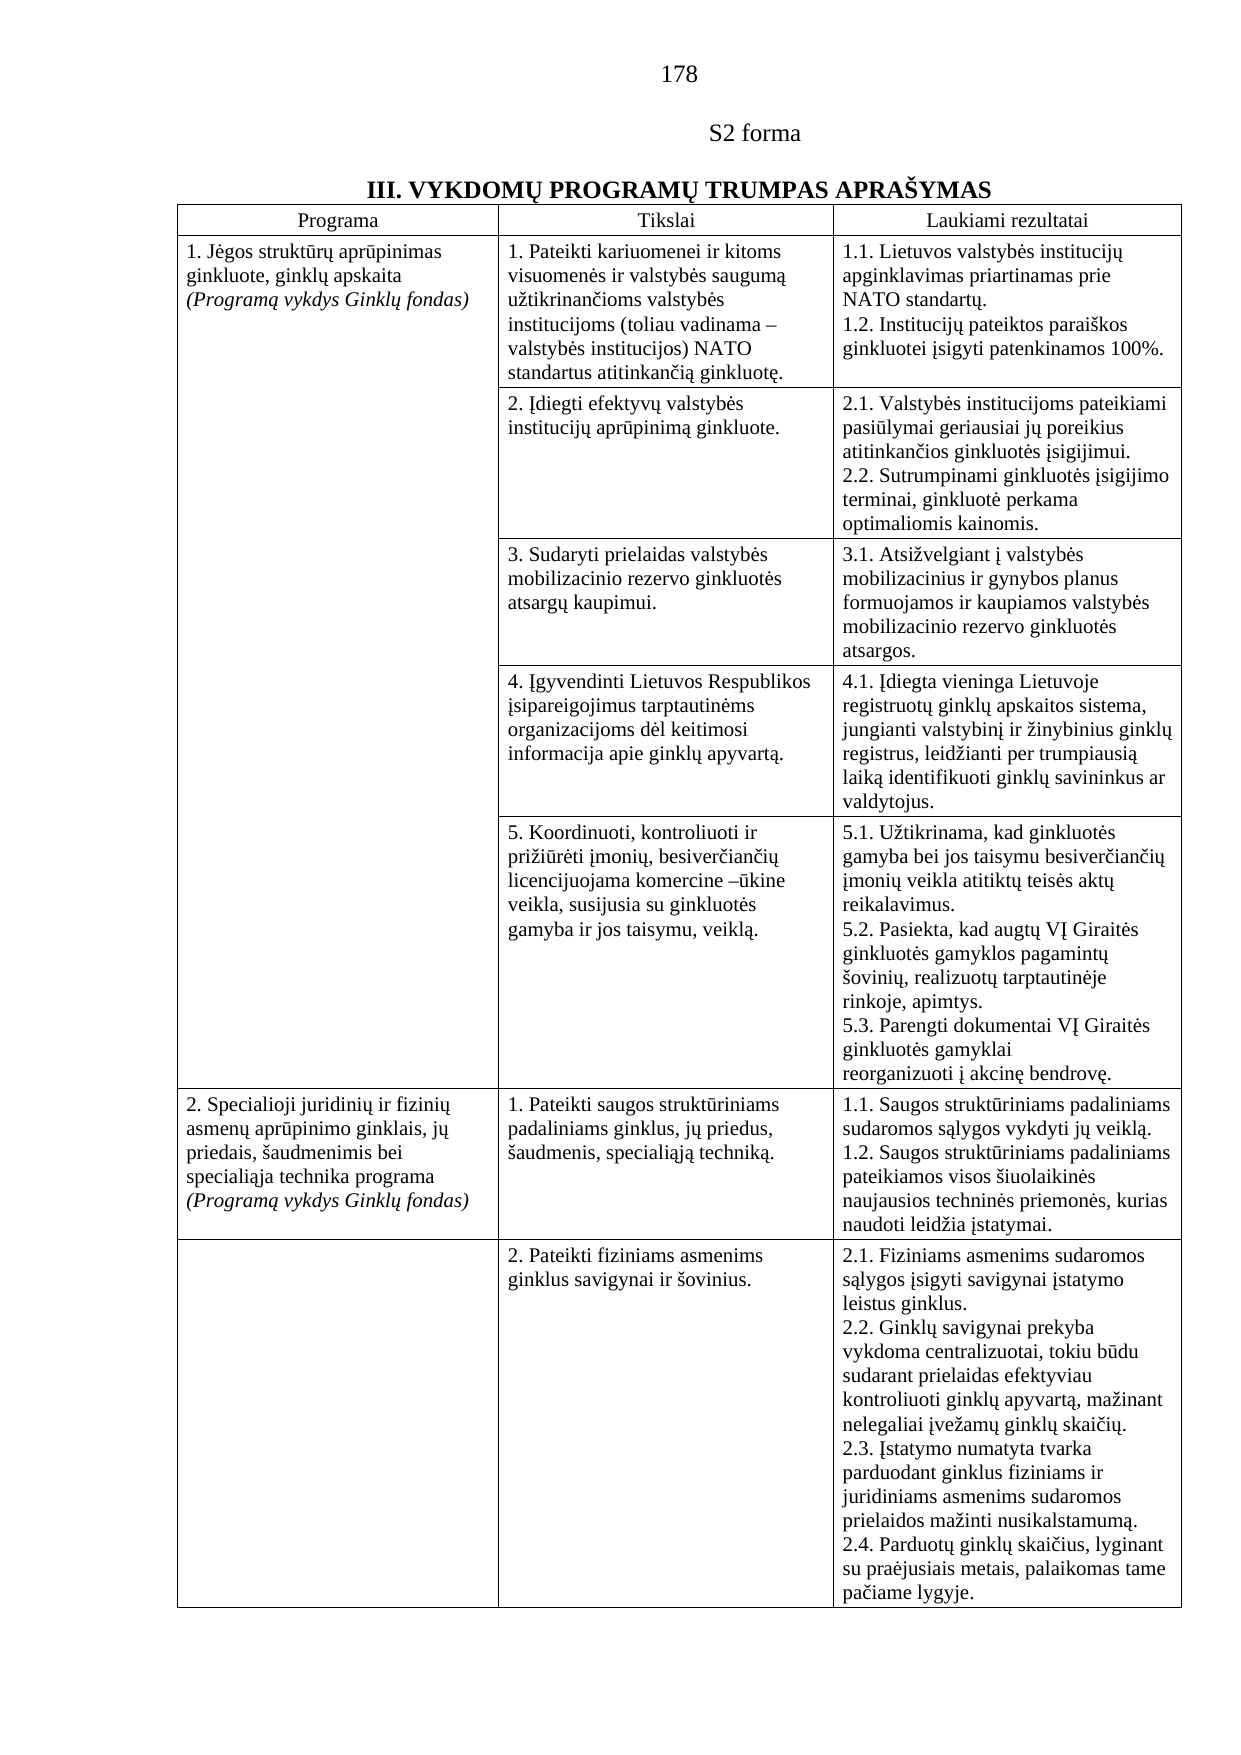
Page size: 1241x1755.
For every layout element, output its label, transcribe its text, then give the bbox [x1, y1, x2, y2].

table_cell [178, 538, 498, 665]
table_cell [178, 387, 498, 538]
table_cell 2.1. Valstybės institucijoms pateikiami pasiūlymai geriausiai jų poreikius atitinkančios ginkluotės įsigijimui. 2.2. Sutrumpinami ginkluotės įsigijimo terminai, ginkluotė perkama optimaliomis kainomis. [834, 388, 1181, 538]
table_cell [178, 816, 498, 1088]
table_header Programa [178, 205, 498, 235]
table_header Tikslai [499, 205, 833, 235]
table_cell 4. Įgyvendinti Lietuvos Respublikos įsipareigojimus tarptautinėms organizacijoms dėl keitimosi informacija apie ginklų apyvartą. [499, 666, 833, 816]
table_cell 3.1. Atsižvelgiant į valstybės mobilizacinius ir gynybos planus formuojamos ir kaupiamos valstybės mobilizacinio rezervo ginkluotės atsargos. [834, 539, 1181, 665]
table_cell 2.1. Fiziniams asmenims sudaromos sąlygos įsigyti savigynai įstatymo leistus ginklus. 2.2. Ginklų savigynai prekyba vykdoma centralizuotai, tokiu būdu sudarant prielaidas efektyviau kontroliuoti ginklų apyvartą, mažinant nelegaliai įvežamų ginklų skaičių. 2.3. Įstatymo numatyta tvarka parduodant ginklus fiziniams ir juridiniams asmenims sudaromos prielaidos mažinti nusikalstamumą. 2.4. Parduotų ginklų skaičius, lyginant su praėjusiais metais, palaikomas tame pačiame lygyje. [834, 1240, 1181, 1607]
table_cell 5.1. Užtikrinama, kad ginkluotės gamyba bei jos taisymu besiverčiančių įmonių veikla atitiktų teisės aktų reikalavimus. 5.2. Pasiekta, kad augtų VĮ Giraitės ginkluotės gamyklos pagamintų šovinių, realizuotų tarptautinėje rinkoje, apimtys. 5.3. Parengti dokumentai VĮ Giraitės ginkluotės gamyklai reorganizuoti į akcinę bendrovę. [834, 817, 1181, 1088]
table_cell 5. Koordinuoti, kontroliuoti ir prižiūrėti įmonių, besiverčiančių licencijuojama komercine –ūkine veikla, susijusia su ginkluotės gamyba ir jos taisymu, veiklą. [499, 817, 833, 1088]
table_cell 1.1. Lietuvos valstybės institucijų apginklavimas priartinamas prie NATO standartų. 1.2. Institucijų pateiktos paraiškos ginkluotei įsigyti patenkinamos 100%. [834, 236, 1181, 387]
text III. VYKDOMŲ PROGRAMŲ TRUMPAS APRAŠYMAS [177, 176, 1181, 204]
table_cell 4.1. Įdiegta vieninga Lietuvoje registruotų ginklų apskaitos sistema, jungianti valstybinį ir žinybinius ginklų registrus, leidžianti per trumpiausią laiką identifikuoti ginklų savininkus ar valdytojus. [834, 666, 1181, 816]
table_cell 2. Pateikti fiziniams asmenims ginklus savigynai ir šovinius. [499, 1240, 833, 1607]
text S2 forma [177, 118, 1181, 147]
table_cell [178, 1240, 498, 1607]
table_cell 1. Pateikti kariuomenei ir kitoms visuomenės ir valstybės saugumą užtikrinančioms valstybės institucijoms (toliau vadinama –valstybės institucijos) NATO standartus atitinkančią ginkluotę. [499, 236, 833, 387]
table_cell 3. Sudaryti prielaidas valstybės mobilizacinio rezervo ginkluotės atsargų kaupimui. [499, 539, 833, 665]
table_cell 1.1. Saugos struktūriniams padaliniams sudaromos sąlygos vykdyti jų veiklą. 1.2. Saugos struktūriniams padaliniams pateikiamos visos šiuolaikinės naujausios techninės priemonės, kurias naudoti leidžia įstatymai. [834, 1089, 1181, 1239]
table_cell [178, 665, 498, 816]
table_cell 1. Pateikti saugos struktūriniams padaliniams ginklus, jų priedus, šaudmenis, specialiąją techniką. [499, 1089, 833, 1239]
table_cell 2. Įdiegti efektyvų valstybės institucijų aprūpinimą ginkluote. [499, 388, 833, 538]
table_cell 2. Specialioji juridinių ir fizinių asmenų aprūpinimo ginklais, jų priedais, šaudmenimis bei specialiąja technika programa (Programą vykdys Ginklų fondas) [178, 1089, 498, 1239]
table_cell 1. Jėgos struktūrų aprūpinimas ginkluote, ginklų apskaita (Programą vykdys Ginklų fondas) [178, 236, 498, 387]
table_header Laukiami rezultatai [834, 205, 1181, 235]
